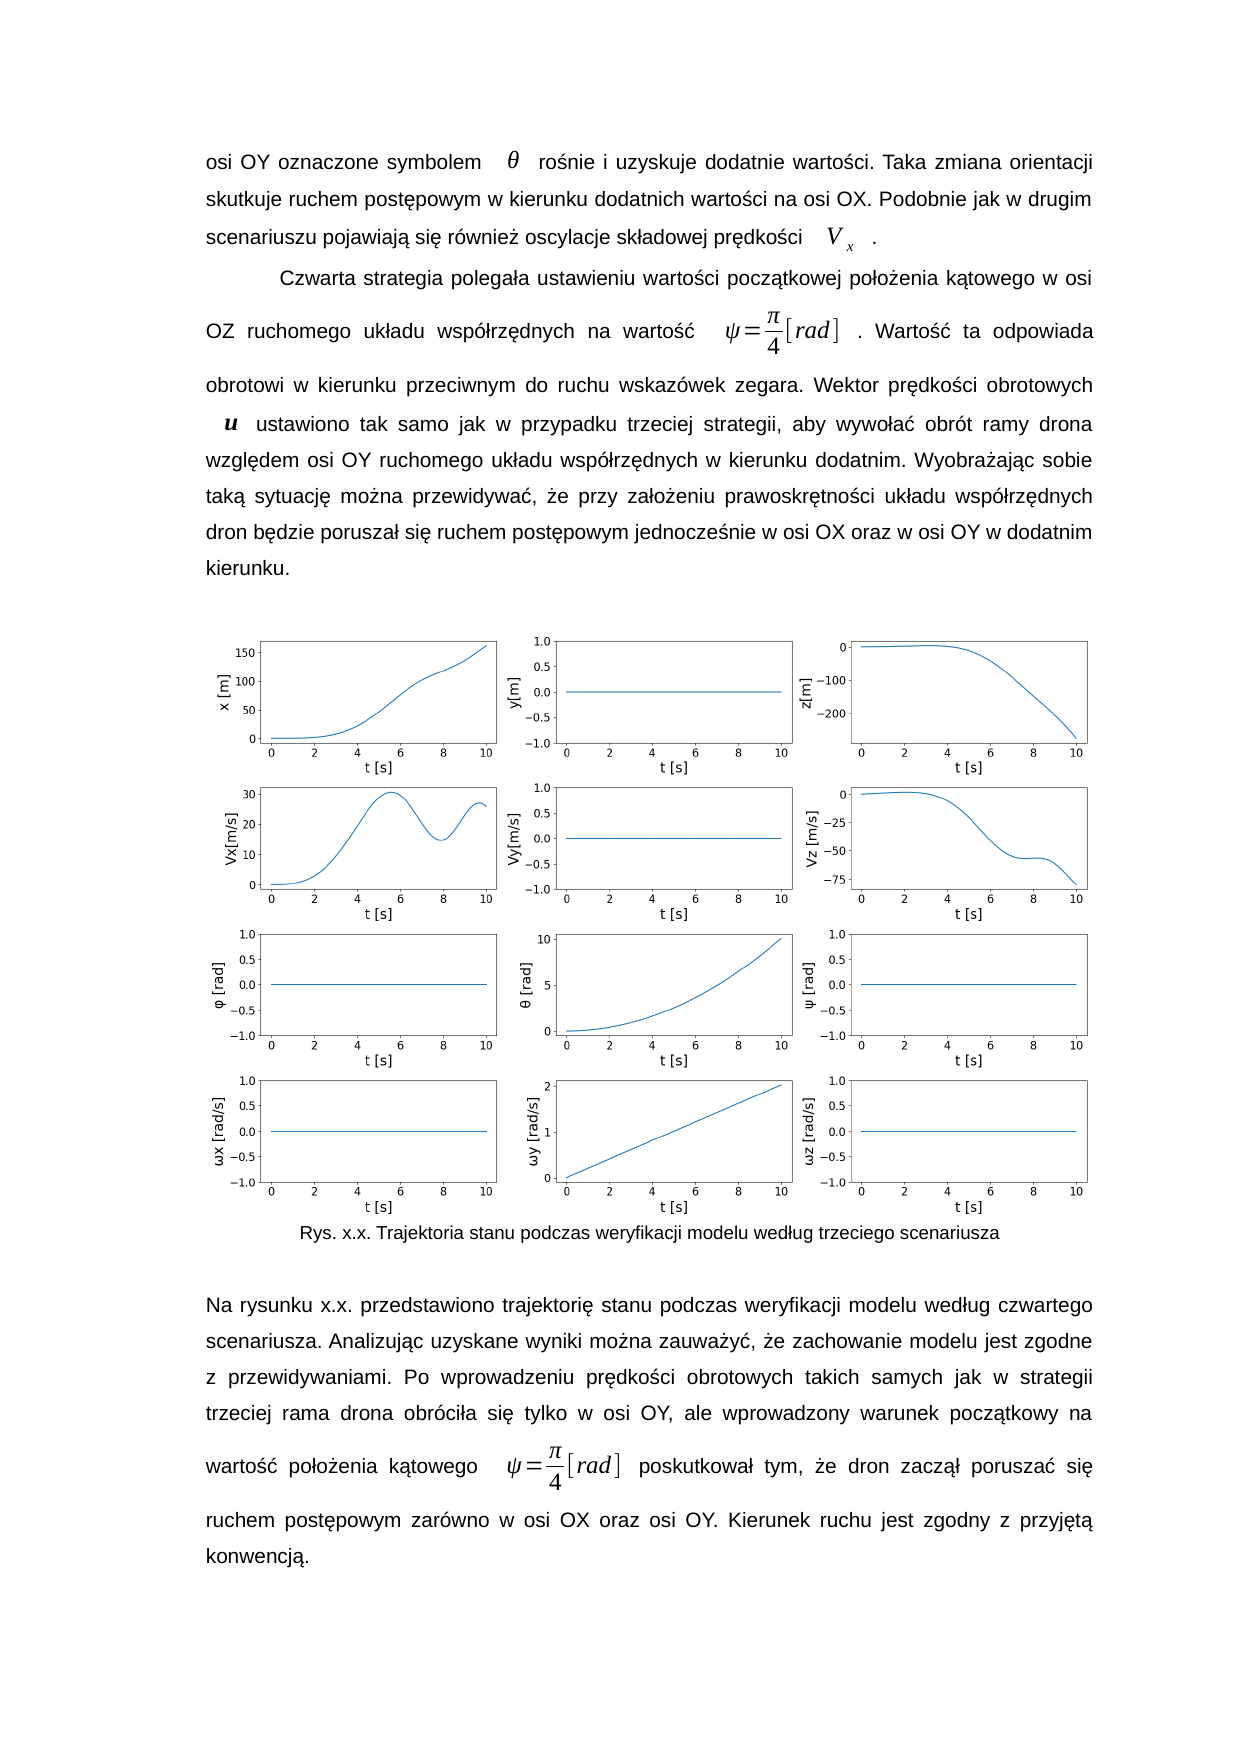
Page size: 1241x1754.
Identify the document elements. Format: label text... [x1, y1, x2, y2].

text osi OY oznaczone symbolem rośnie i uzyskuje dodatnie wartości. Taka zmiana orientacji skutkuje ruchem postępowym w kierunku dodatnich wartości na osi OX. Podobnie jak w drugim scenariuszu pojawiają się również oscylacje składowej prędkości . [206, 147, 1093, 254]
text Rys. x.x. Trajektoria stanu podczas weryfikacji modelu według trzeciego scenariusza [206, 1222, 1093, 1243]
picture [205, 629, 1094, 1222]
text Na rysunku x.x. przedstawiono trajektorię stanu podczas weryfikacji modelu według czwartego scenariusza. Analizując uzyskane wyniki można zauważyć, że zachowanie modelu jest zgodne z przewidywaniami. Po wprowadzeniu prędkości obrotowych takich samych jak w strategii trzeciej rama drona obróciła się tylko w osi OY, ale wprowadzony warunek początkowy na wartość położenia kątowego poskutkował tym, że dron zaczął poruszać się ruchem postępowym zarówno w osi OX oraz osi OY. Kierunek ruchu jest zgodny z przyjętą konwencją. [206, 1293, 1093, 1568]
text [206, 617, 1093, 629]
text Czwarta strategia polegała ustawieniu wartości początkowej położenia kątowego w osi OZ ruchomego układu współrzędnych na wartość . Wartość ta odpowiada obrotowi w kierunku przeciwnym do ruchu wskazówek zegara. Wektor prędkości obrotowych ustawiono tak samo jak w przypadku trzeciej strategii, aby wywołać obrót ramy drona względem osi OY ruchomego układu współrzędnych w kierunku dodatnim. Wyobrażając sobie taką sytuację można przewidywać, że przy założeniu prawoskrętności układu współrzędnych dron będzie poruszał się ruchem postępowym jednocześnie w osi OX oraz w osi OY w dodatnim kierunku. [206, 266, 1093, 580]
